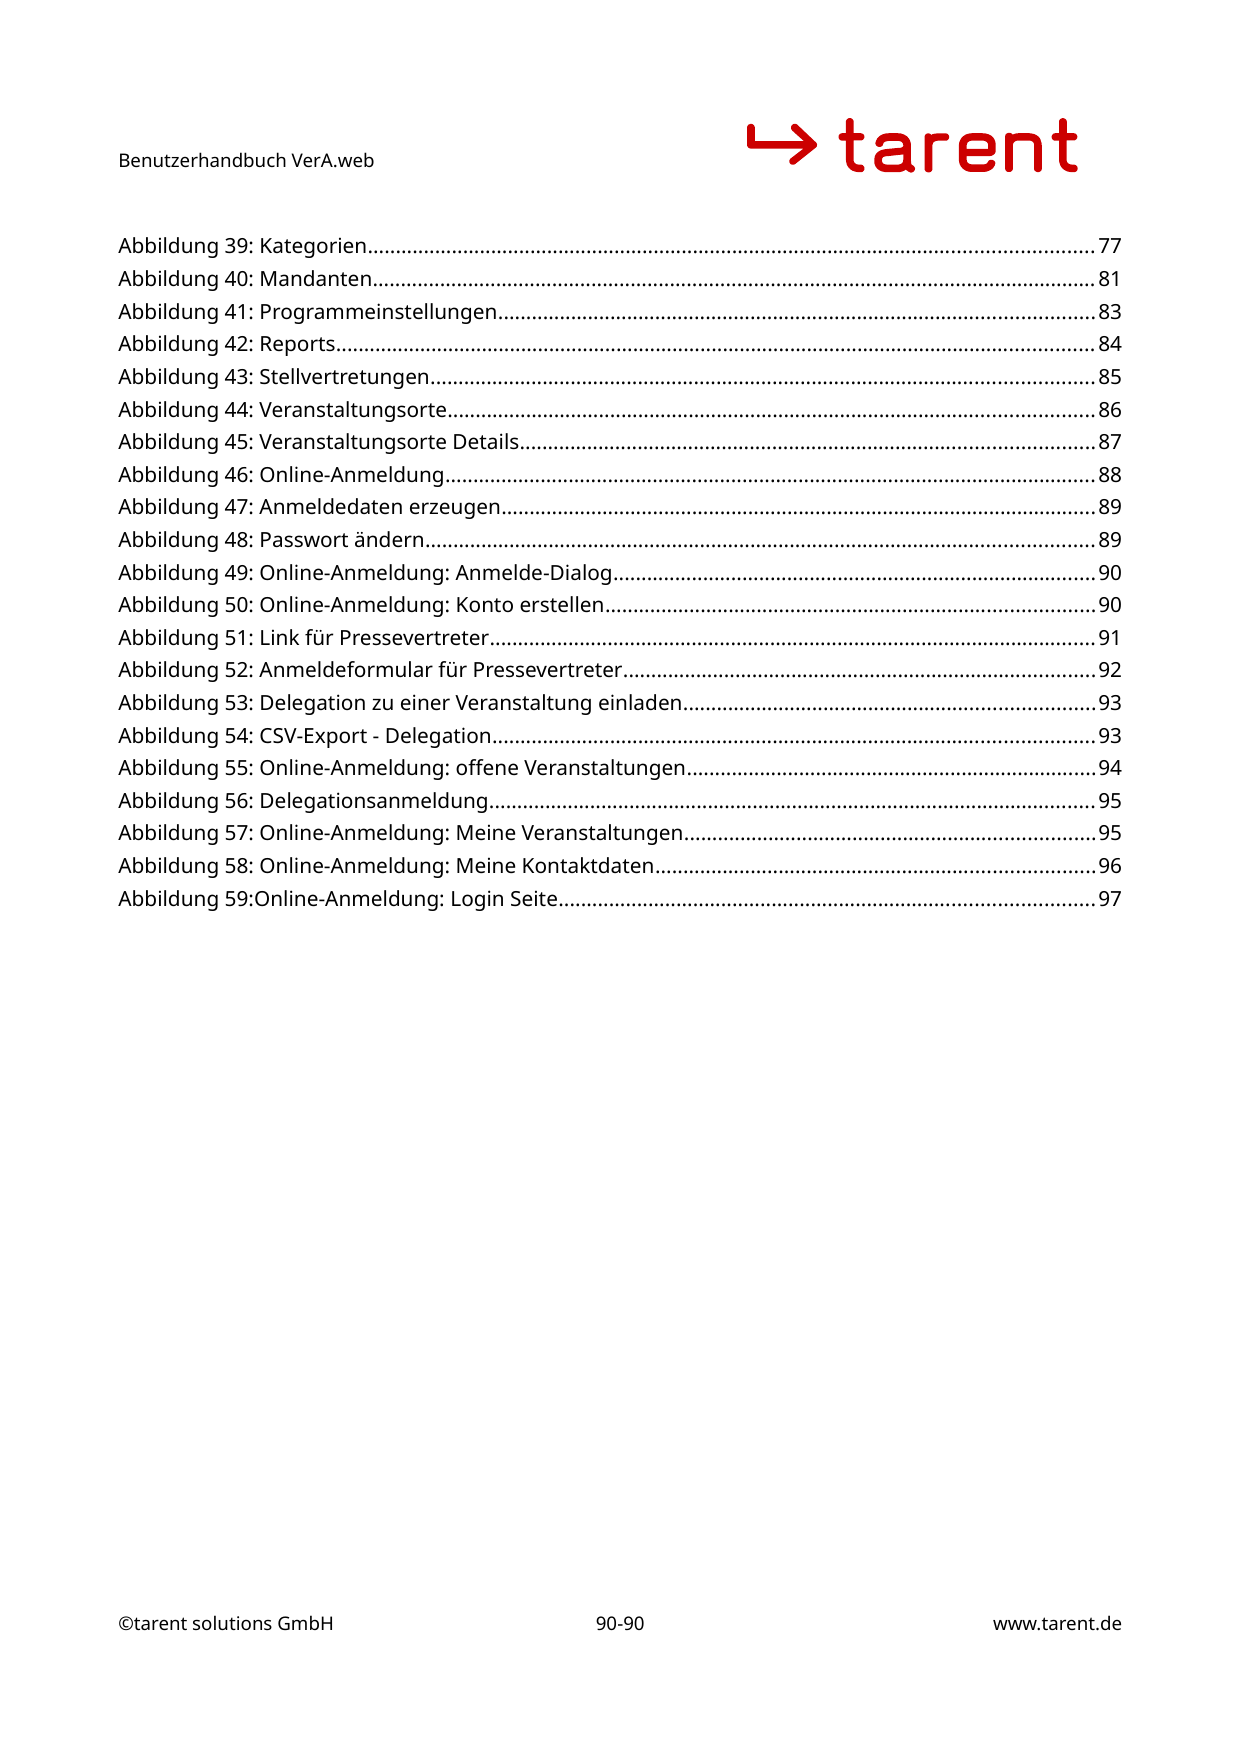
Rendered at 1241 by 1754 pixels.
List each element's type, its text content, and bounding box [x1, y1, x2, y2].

text Abbildung 39: Kategorien 77 [118, 232, 1122, 260]
text Abbildung 53: Delegation zu einer Veranstaltung einladen 93 [118, 688, 1122, 717]
text Abbildung 49: Online-Anmeldung: Anmelde-Dialog 90 [118, 558, 1122, 586]
text Abbildung 54: CSV-Export - Delegation 93 [118, 721, 1122, 749]
text Abbildung 45: Veranstaltungsorte Details 87 [118, 427, 1122, 456]
text Abbildung 47: Anmeldedaten erzeugen 89 [118, 492, 1122, 521]
text Abbildung 58: Online-Anmeldung: Meine Kontaktdaten 96 [118, 851, 1122, 879]
text Abbildung 42: Reports 84 [118, 329, 1122, 358]
text Abbildung 52: Anmeldeformular für Pressevertreter 92 [118, 656, 1122, 684]
text Abbildung 56: Delegationsanmeldung 95 [118, 786, 1122, 814]
text Abbildung 41: Programmeinstellungen 83 [118, 297, 1122, 325]
text Abbildung 44: Veranstaltungsorte 86 [118, 395, 1122, 423]
text Abbildung 59:Online-Anmeldung: Login Seite 97 [118, 884, 1122, 912]
text Abbildung 46: Online-Anmeldung 88 [118, 460, 1122, 488]
text Abbildung 40: Mandanten 81 [118, 264, 1122, 293]
text Abbildung 48: Passwort ändern 89 [118, 525, 1122, 553]
text Abbildung 55: Online-Anmeldung: offene Veranstaltungen 94 [118, 753, 1122, 782]
text Abbildung 50: Online-Anmeldung: Konto erstellen 90 [118, 590, 1122, 619]
text Abbildung 43: Stellvertretungen 85 [118, 362, 1122, 391]
text Abbildung 57: Online-Anmeldung: Meine Veranstaltungen 95 [118, 818, 1122, 847]
text Abbildung 51: Link für Pressevertreter 91 [118, 623, 1122, 651]
